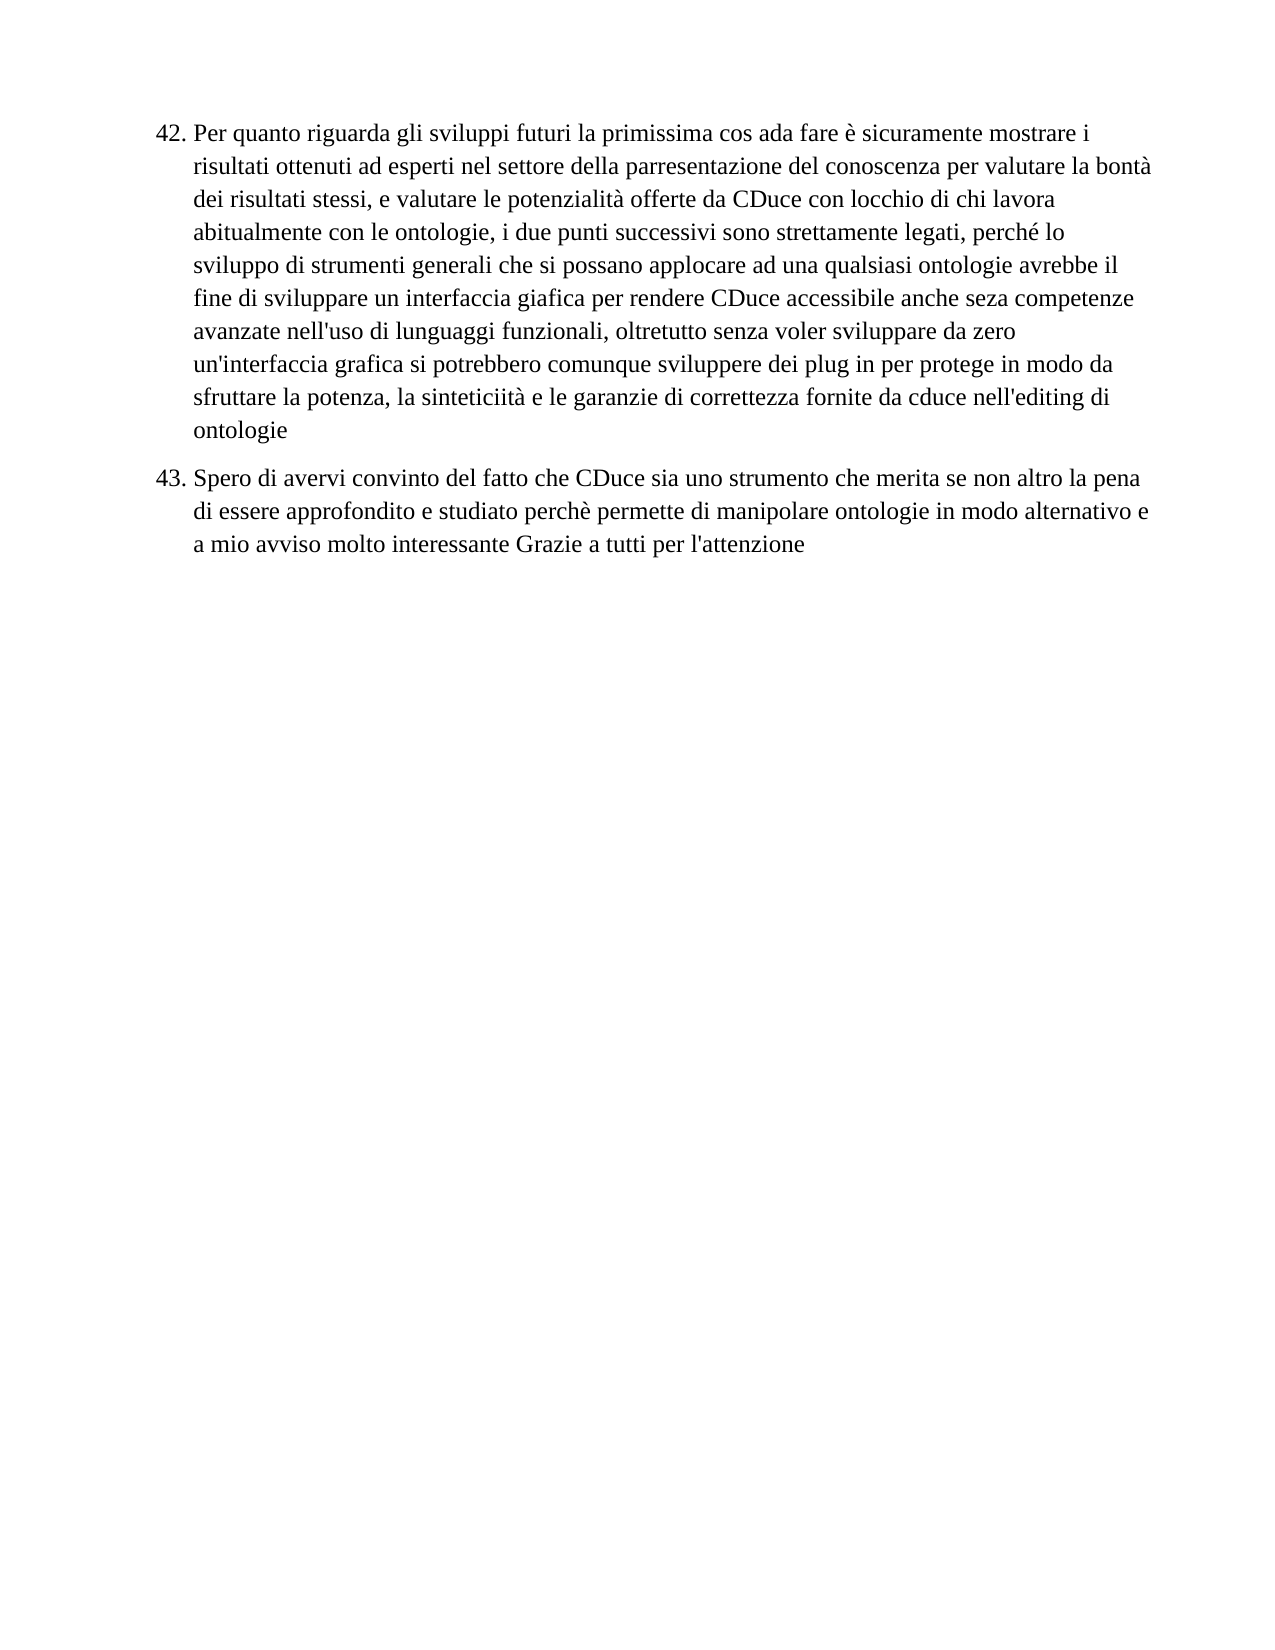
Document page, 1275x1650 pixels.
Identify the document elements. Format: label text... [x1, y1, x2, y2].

list Per quanto riguarda gli sviluppi futuri la primissima cos ada fare è sicuramente mostrare i risultati ottenuti ad esperti nel settore della parresentazione del conoscenza per valutare la bontà dei risultati stessi, e valutare le potenzialità offerte da CDuce con locchio di chi lavora abitualmente con le ontologie, i due punti successivi sono strettamente legati, perché lo sviluppo di strumenti generali che si possano applocare ad una qualsiasi ontologie avrebbe il fine di sviluppare un interfaccia giafica per rendere CDuce accessibile anche seza competenze avanzate nell'uso di lunguaggi funzionali, oltretutto senza voler sviluppare da zero un'interfaccia grafica si potrebbero comunque sviluppere dei plug in per protege in modo da sfruttare la potenza, la sinteticiità e le garanzie di correttezza fornite da cduce nell'editing di ontologie [156, 118, 1157, 444]
list Spero di avervi convinto del fatto che CDuce sia uno strumento che merita se non altro la pena di essere approfondito e studiato perchè permette di manipolare ontologie in modo alternativo e a mio avviso molto interessante Grazie a tutti per l'attenzione [156, 463, 1157, 558]
